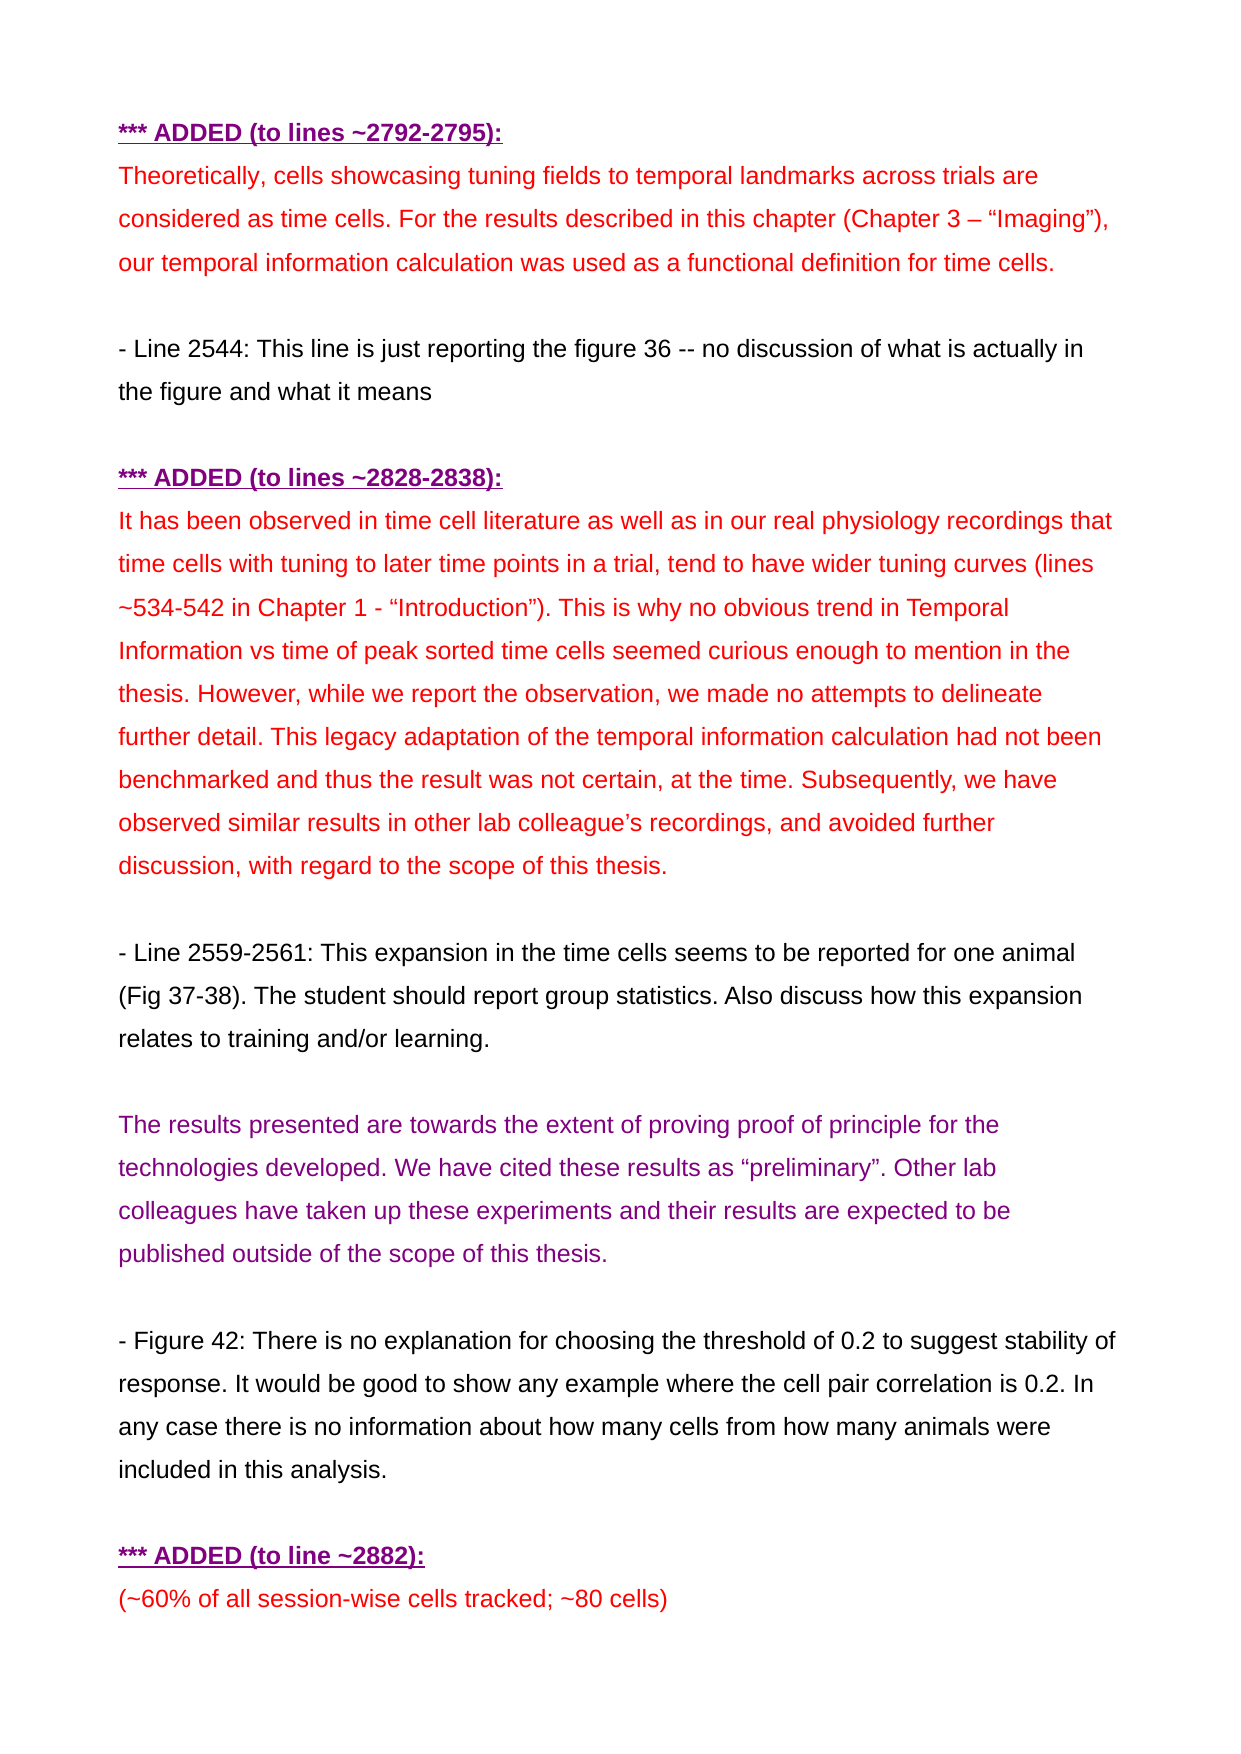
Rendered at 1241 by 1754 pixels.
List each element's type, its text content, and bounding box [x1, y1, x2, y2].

text Theoretically, cells showcasing tuning fields to temporal landmarks across trials are considered as time cells. For the results described in this chapter (Chapter 3 – “Imaging”), our temporal information calculation was used as a functional definition for time cells. [118, 161, 1122, 276]
text - Line 2544: This line is just reporting the figure 36 -- no discussion of what is actually in the figure and what it means [118, 334, 1122, 406]
text *** ADDED (to lines ~2828-2838): [118, 463, 1122, 492]
text - Line 2559-2561: This expansion in the time cells seems to be reported for one animal (Fig 37-38). The student should report group statistics. Also discuss how this expansion relates to training and/or learning. [118, 937, 1122, 1052]
text *** ADDED (to lines ~2792-2795): [118, 118, 1122, 147]
text The results presented are towards the extent of proving proof of principle for the technologies developed. We have cited these results as “preliminary”. Other lab colleagues have taken up these experiments and their results are expected to be published outside of the scope of this thesis. [118, 1110, 1122, 1268]
text - Figure 42: There is no explanation for choosing the threshold of 0.2 to suggest stability of response. It would be good to show any example where the cell pair correlation is 0.2. In any case there is no information about how many cells from how many animals were included in this analysis. [118, 1326, 1122, 1484]
text (~60% of all session-wise cells tracked; ~80 cells) [118, 1584, 1122, 1613]
text It has been observed in time cell literature as well as in our real physiology recordings that time cells with tuning to later time points in a trial, tend to have wider tuning curves (lines ~534-542 in Chapter 1 - “Introduction”). This is why no obvious trend in Temporal Information vs time of peak sorted time cells seemed curious enough to mention in the thesis. However, while we report the observation, we made no attempts to delineate further detail. This legacy adaptation of the temporal information calculation had not been benchmarked and thus the result was not certain, at the time. Subsequently, we have observed similar results in other lab colleague’s recordings, and avoided further discussion, with regard to the scope of this thesis. [118, 506, 1122, 880]
text *** ADDED (to line ~2882): [118, 1541, 1122, 1570]
